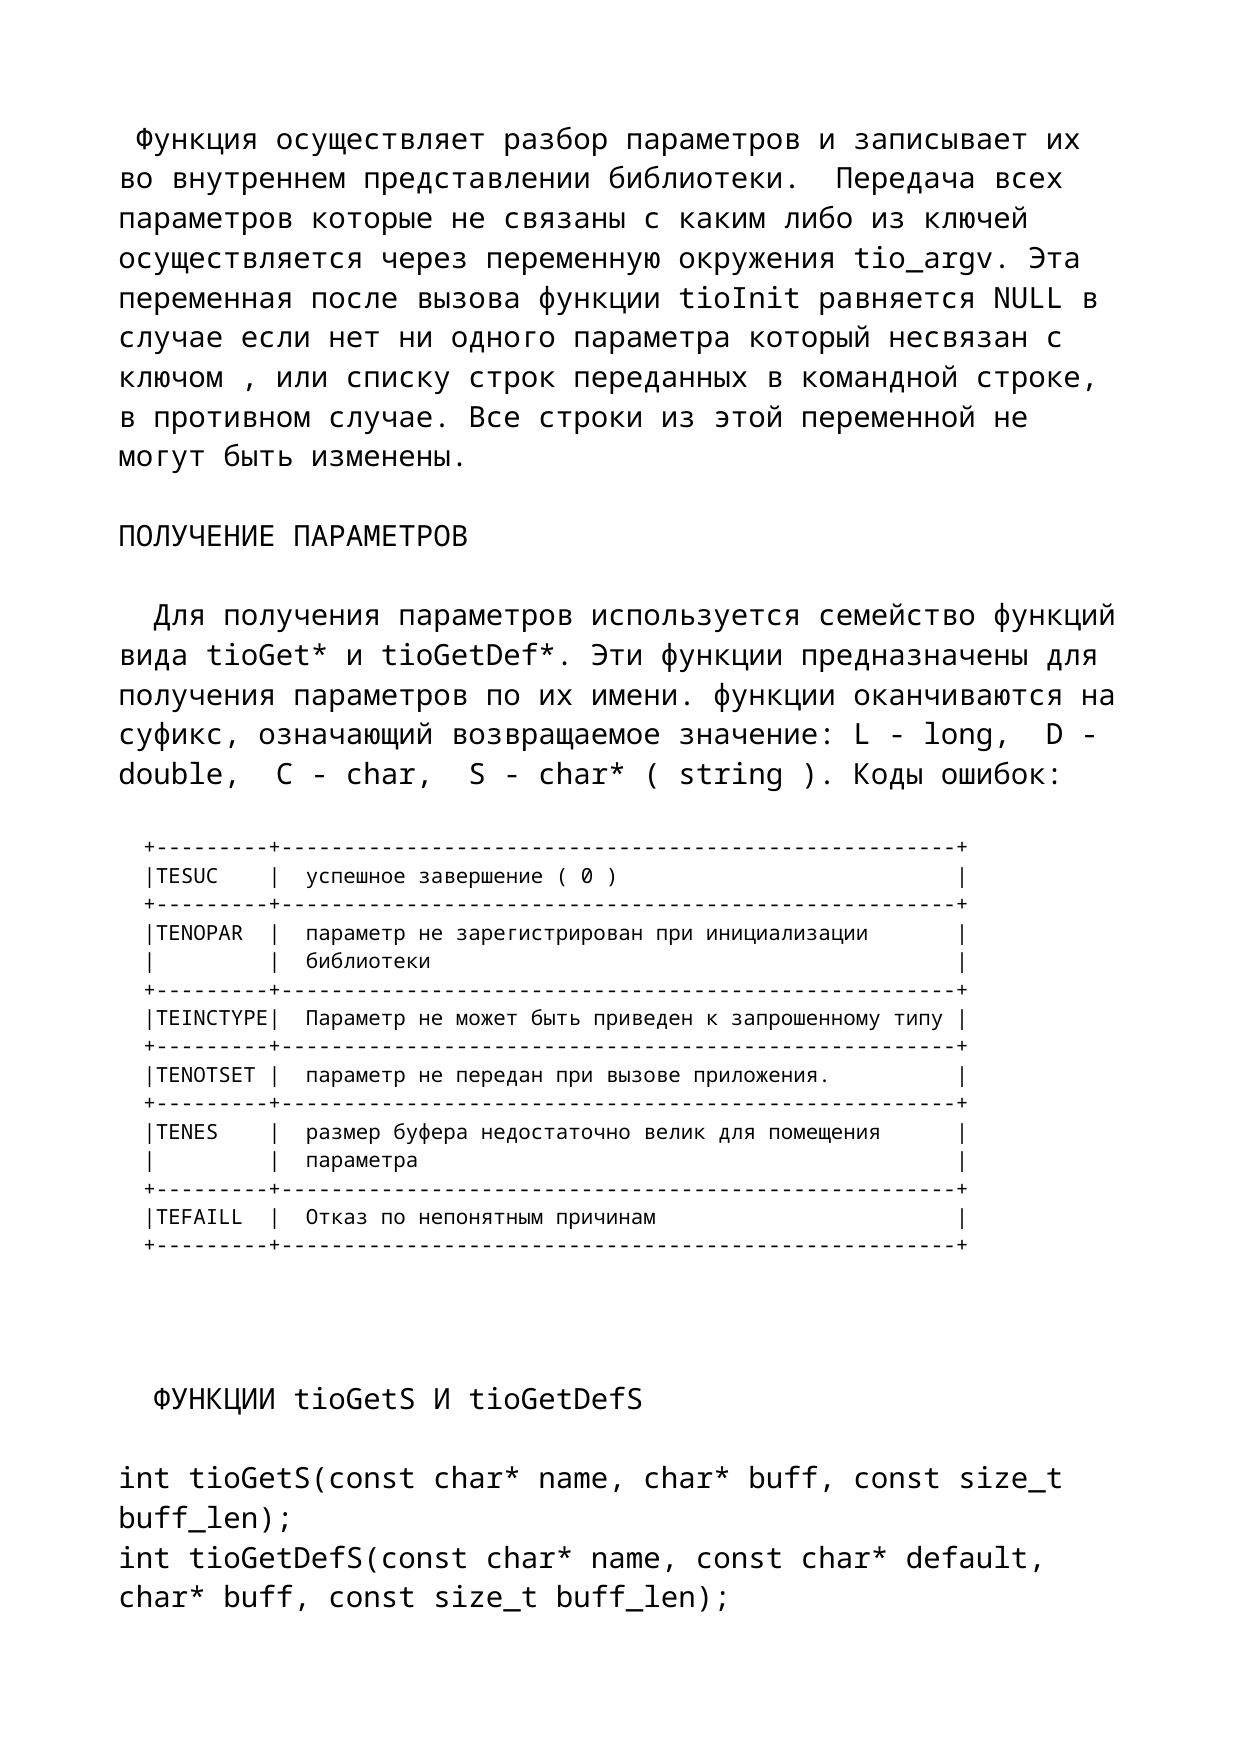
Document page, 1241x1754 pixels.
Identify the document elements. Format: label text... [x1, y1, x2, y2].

title Для получения параметров используется семейство функций вида tioGet* и tioGetDef*. Эти функции предназначены для получения параметров по их имени. функции оканчиваются на суфикс, означающий возвращаемое значение: L - long, D - double, C - char, S - char* ( string ). Коды ошибок: [118, 594, 1122, 793]
title ПОЛУЧЕНИЕ ПАРАМЕТРОВ [118, 515, 1122, 555]
title | | библиотеки | [118, 946, 1122, 975]
title |TENES | размер буфера недостаточно велик для помещения | [118, 1117, 1122, 1145]
title ФУНКЦИИ tioGetS И tioGetDefS [118, 1378, 1122, 1418]
title |TEINCTYPE| Параметр не может быть приведен к запрошенному типу | [118, 1003, 1122, 1032]
title |TENOPAR | параметр не зарегистрирован при инициализации | [118, 918, 1122, 946]
title |TENOTSET | параметр не передан при вызове приложения. | [118, 1060, 1122, 1088]
title Функция осуществляет разбор параметров и записывает их во внутреннем представлении библиотеки. Передача всех параметров которые не связаны с каким либо из ключей осуществляется через переменную окружения tio_argv. Эта переменная после вызова функции tioInit равняется NULL в случае если нет ни одного параметра который несвязан с ключом , или списку строк переданных в командной строке, в противном случае. Все строки из этой переменной не могут быть изменены. [118, 118, 1122, 475]
title |TESUC | успешное завершение ( 0 ) | [118, 861, 1122, 889]
title +---------+------------------------------------------------------+ [118, 889, 1122, 918]
title +---------+------------------------------------------------------+ [118, 1231, 1122, 1259]
title +---------+------------------------------------------------------+ [118, 1032, 1122, 1060]
title +---------+------------------------------------------------------+ [118, 1174, 1122, 1202]
title int tioGetS(const char* name, char* buff, const size_t buff_len); [118, 1457, 1122, 1537]
title | | параметра | [118, 1145, 1122, 1174]
title +---------+------------------------------------------------------+ [118, 975, 1122, 1003]
title int tioGetDefS(const char* name, const char* default, char* buff, const size_t buff_len); [118, 1537, 1122, 1616]
title |TEFAILL | Отказ по непонятным причинам | [118, 1202, 1122, 1231]
title +---------+------------------------------------------------------+ [118, 1088, 1122, 1117]
title +---------+------------------------------------------------------+ [118, 832, 1122, 861]
